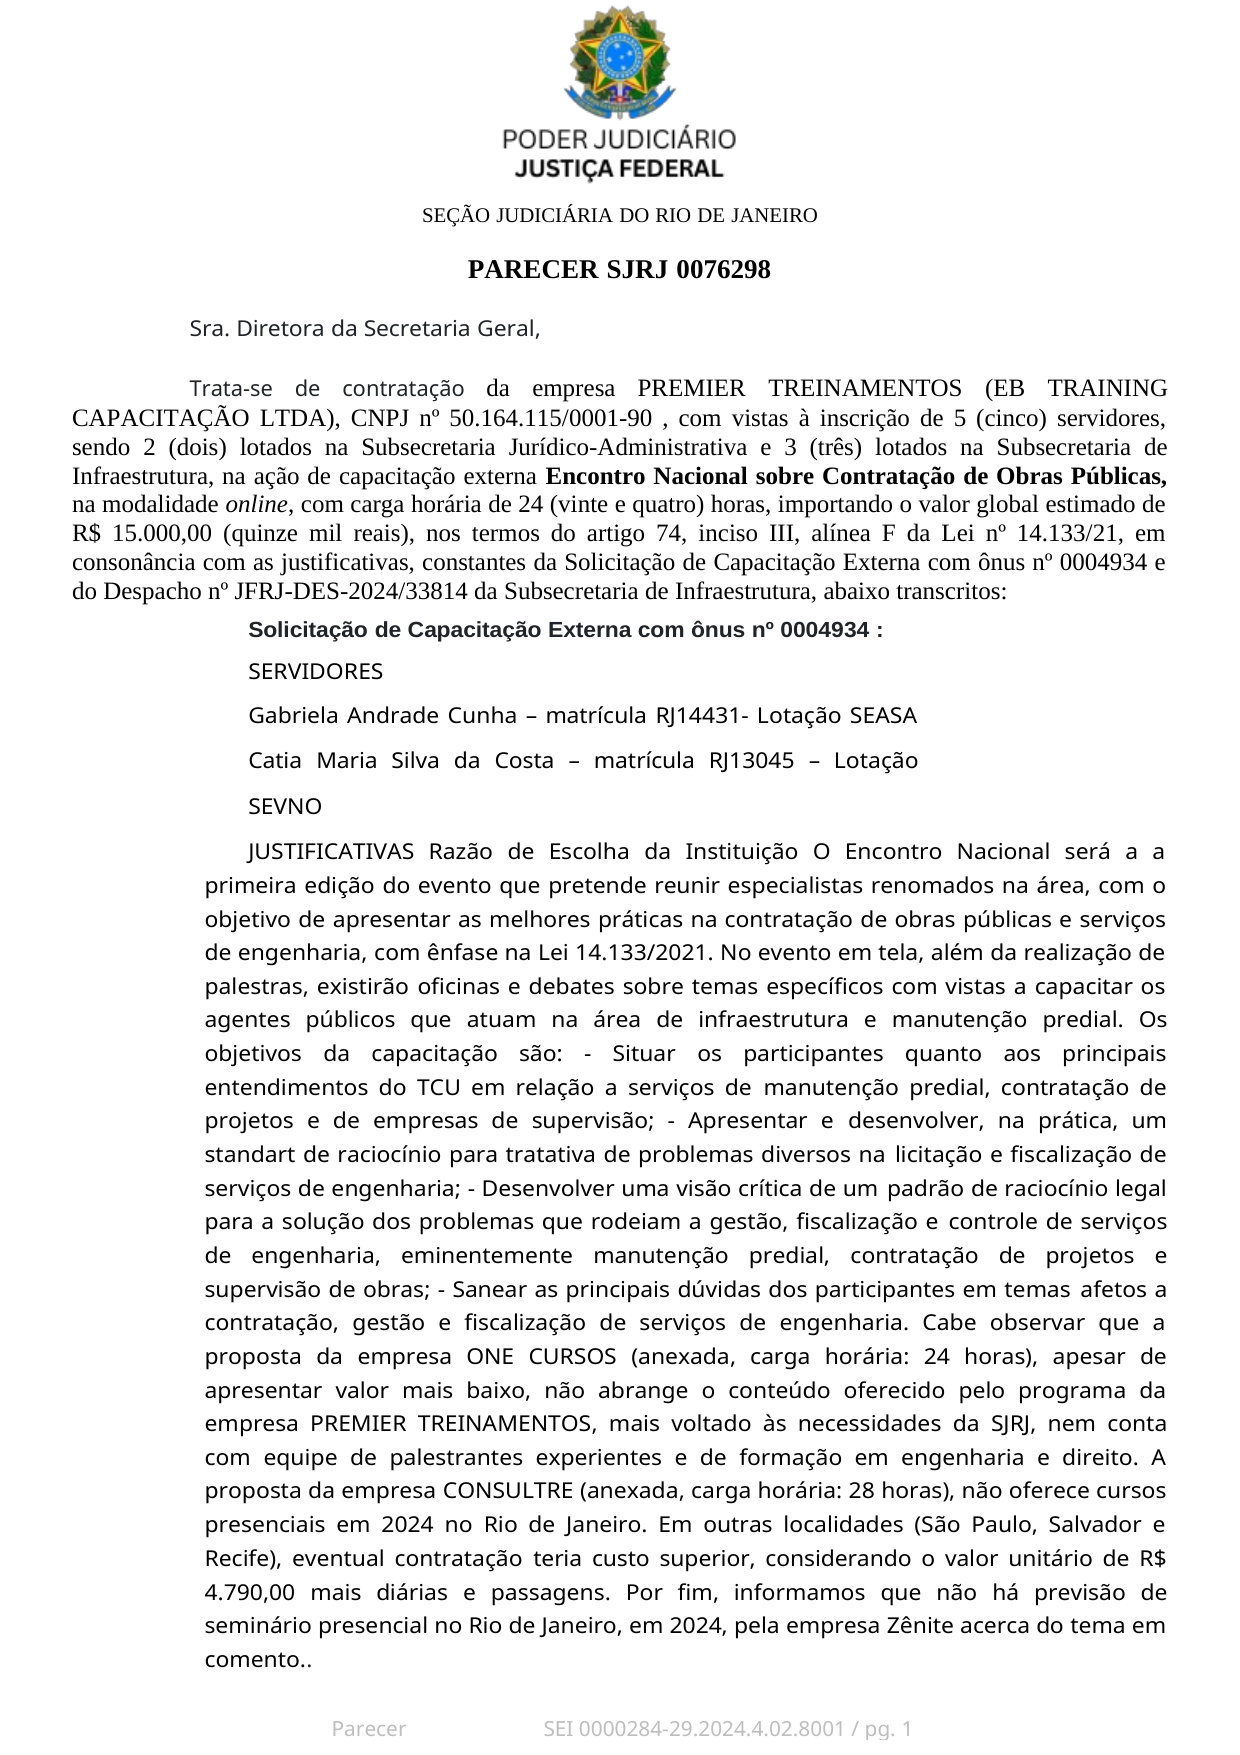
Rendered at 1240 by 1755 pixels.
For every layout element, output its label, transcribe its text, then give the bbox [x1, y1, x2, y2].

text Gabriela Andrade Cunha – matrícula RJ14431- Lotação SEASA Catia Maria Silva da Costa – matrícula RJ13045 – Lotação SEVNO [248, 699, 918, 820]
subtitle PARECER SJRJ 0076298 [37, 253, 1201, 284]
text SERVIDORES [248, 656, 1202, 686]
text SEÇÃO JUDICIÁRIA DO RIO DE JANEIRO [38, 203, 1202, 227]
text Trata-se de contratação da empresa PREMIER TREINAMENTOS (EB TRAINING CAPACITAÇÃO LTDA), CNPJ nº 50.164.115/0001-90 , com vistas à inscrição de 5 (cinco) servidores, sendo 2 (dois) lotados na Subsecretaria Jurídico-Administrativa e 3 (três) lotados na Subsecretaria de Infraestrutura, na ação de capacitação externa Encontro Nacional sobre Contratação de Obras Públicas, na modalidade online, com carga horária de 24 (vinte e quatro) horas, importando o valor global estimado de R$ 15.000,00 (quinze mil reais), nos termos do artigo 74, inciso III, alínea F da Lei nº 14.133/21, em consonância com as justificativas, constantes da Solicitação de Capacitação Externa com ônus nº 0004934 e do Despacho nº JFRJ-DES-2024/33814 da Subsecretaria de Infraestrutura, abaixo transcritos: [72, 373, 1168, 604]
text Sra. Diretora da Secretaria Geral, [189, 313, 1202, 343]
text JUSTIFICATIVAS Razão de Escolha da Instituição O Encontro Nacional será a a primeira edição do evento que pretende reunir especialistas renomados na área, com o objetivo de apresentar as melhores práticas na contratação de obras públicas e serviços de engenharia, com ênfase na Lei 14.133/2021. No evento em tela, além da realização de palestras, existirão oficinas e debates sobre temas específicos com vistas a capacitar os agentes públicos que atuam na área de infraestrutura e manutenção predial. Os objetivos da capacitação são: - Situar os participantes quanto aos principais entendimentos do TCU em relação a serviços de manutenção predial, contratação de projetos e de empresas de supervisão; - Apresentar e desenvolver, na prática, um standart de raciocínio para tratativa de problemas diversos na licitação e fiscalização de serviços de engenharia; - Desenvolver uma visão crítica de um padrão de raciocínio legal para a solução dos problemas que rodeiam a gestão, fiscalização e controle de serviços de engenharia, eminentemente manutenção predial, contratação de projetos e supervisão de obras; - Sanear as principais dúvidas dos participantes em temas afetos a contratação, gestão e fiscalização de serviços de engenharia. Cabe observar que a proposta da empresa ONE CURSOS (anexada, carga horária: 24 horas), apesar de apresentar valor mais baixo, não abrange o conteúdo oferecido pelo programa da empresa PREMIER TREINAMENTOS, mais voltado às necessidades da SJRJ, nem conta com equipe de palestrantes experientes e de formação em engenharia e direito. A proposta da empresa CONSULTRE (anexada, carga horária: 28 horas), não oferece cursos presenciais em 2024 no Rio de Janeiro. Em outras localidades (São Paulo, Salvador e Recife), eventual contratação teria custo superior, considerando o valor unitário de R$ 4.790,00 mais diárias e passagens. Por fim, informamos que não há previsão de seminário presencial no Rio de Janeiro, em 2024, pela empresa Zênite acerca do tema em comento.. [204, 836, 1167, 1673]
text Solicitação de Capacitação Externa com ônus nº 0004934 : [248, 617, 1202, 643]
